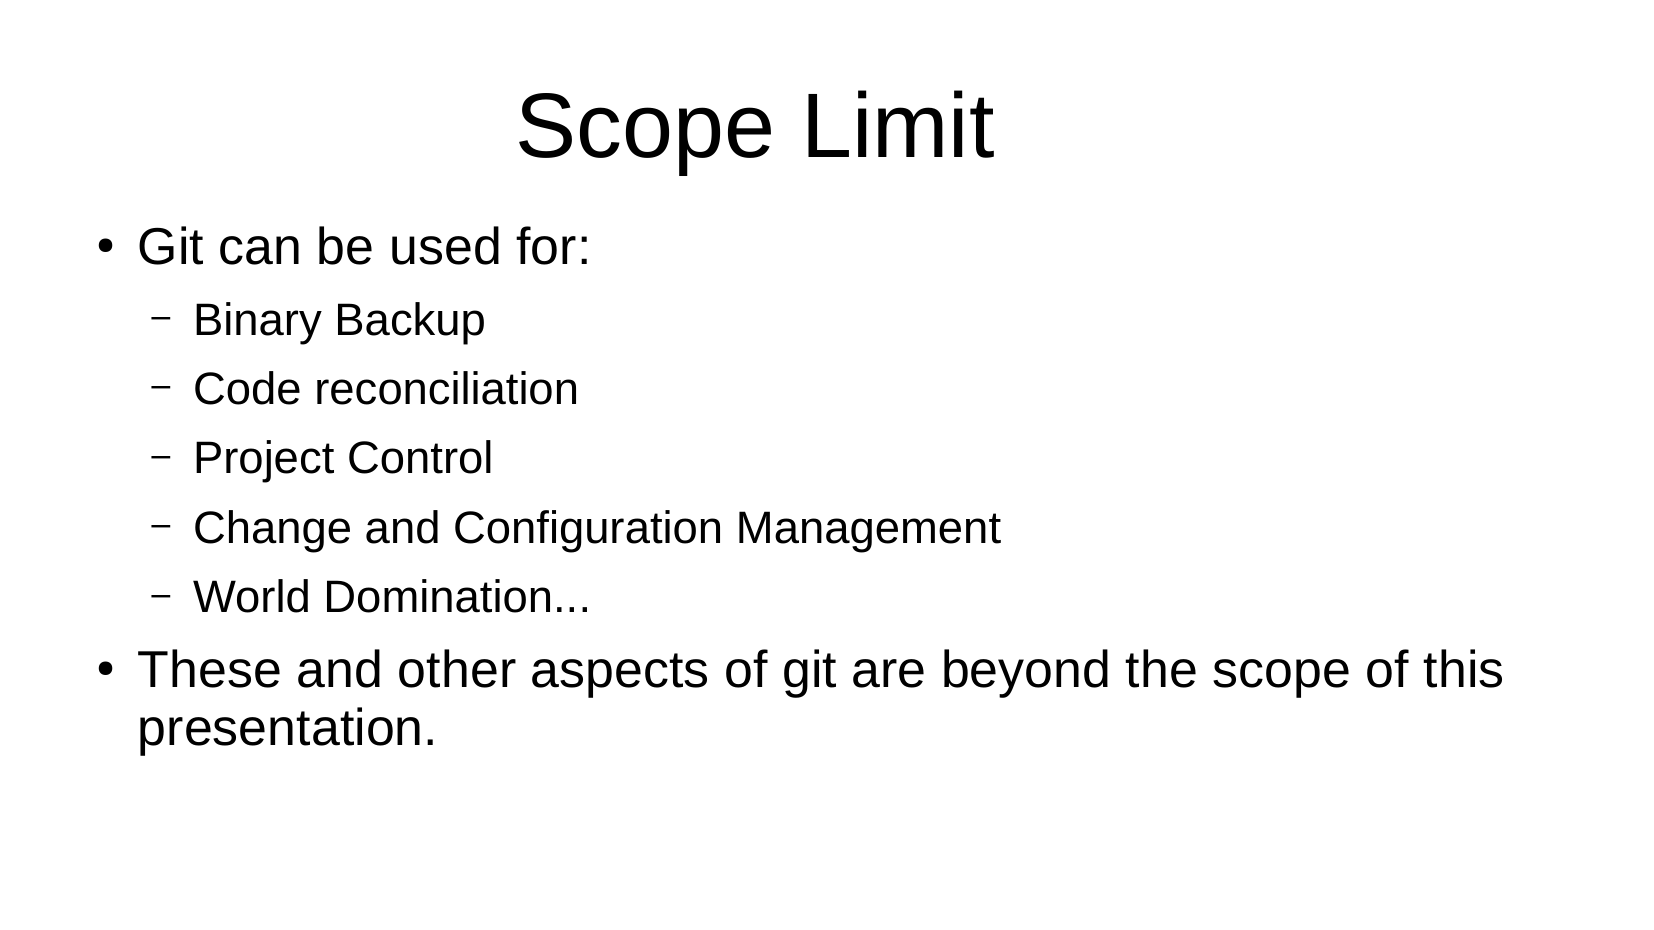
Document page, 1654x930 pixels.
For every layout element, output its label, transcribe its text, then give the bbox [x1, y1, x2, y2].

title Scope Limit [11, 50, 1500, 201]
list Git can be used for: Binary Backup Code reconciliation Project Control Change and Configuration Management World Domination... These and other aspects of git are beyond the scope of this presentation. [82, 217, 1571, 757]
title [56, 60, 1545, 201]
